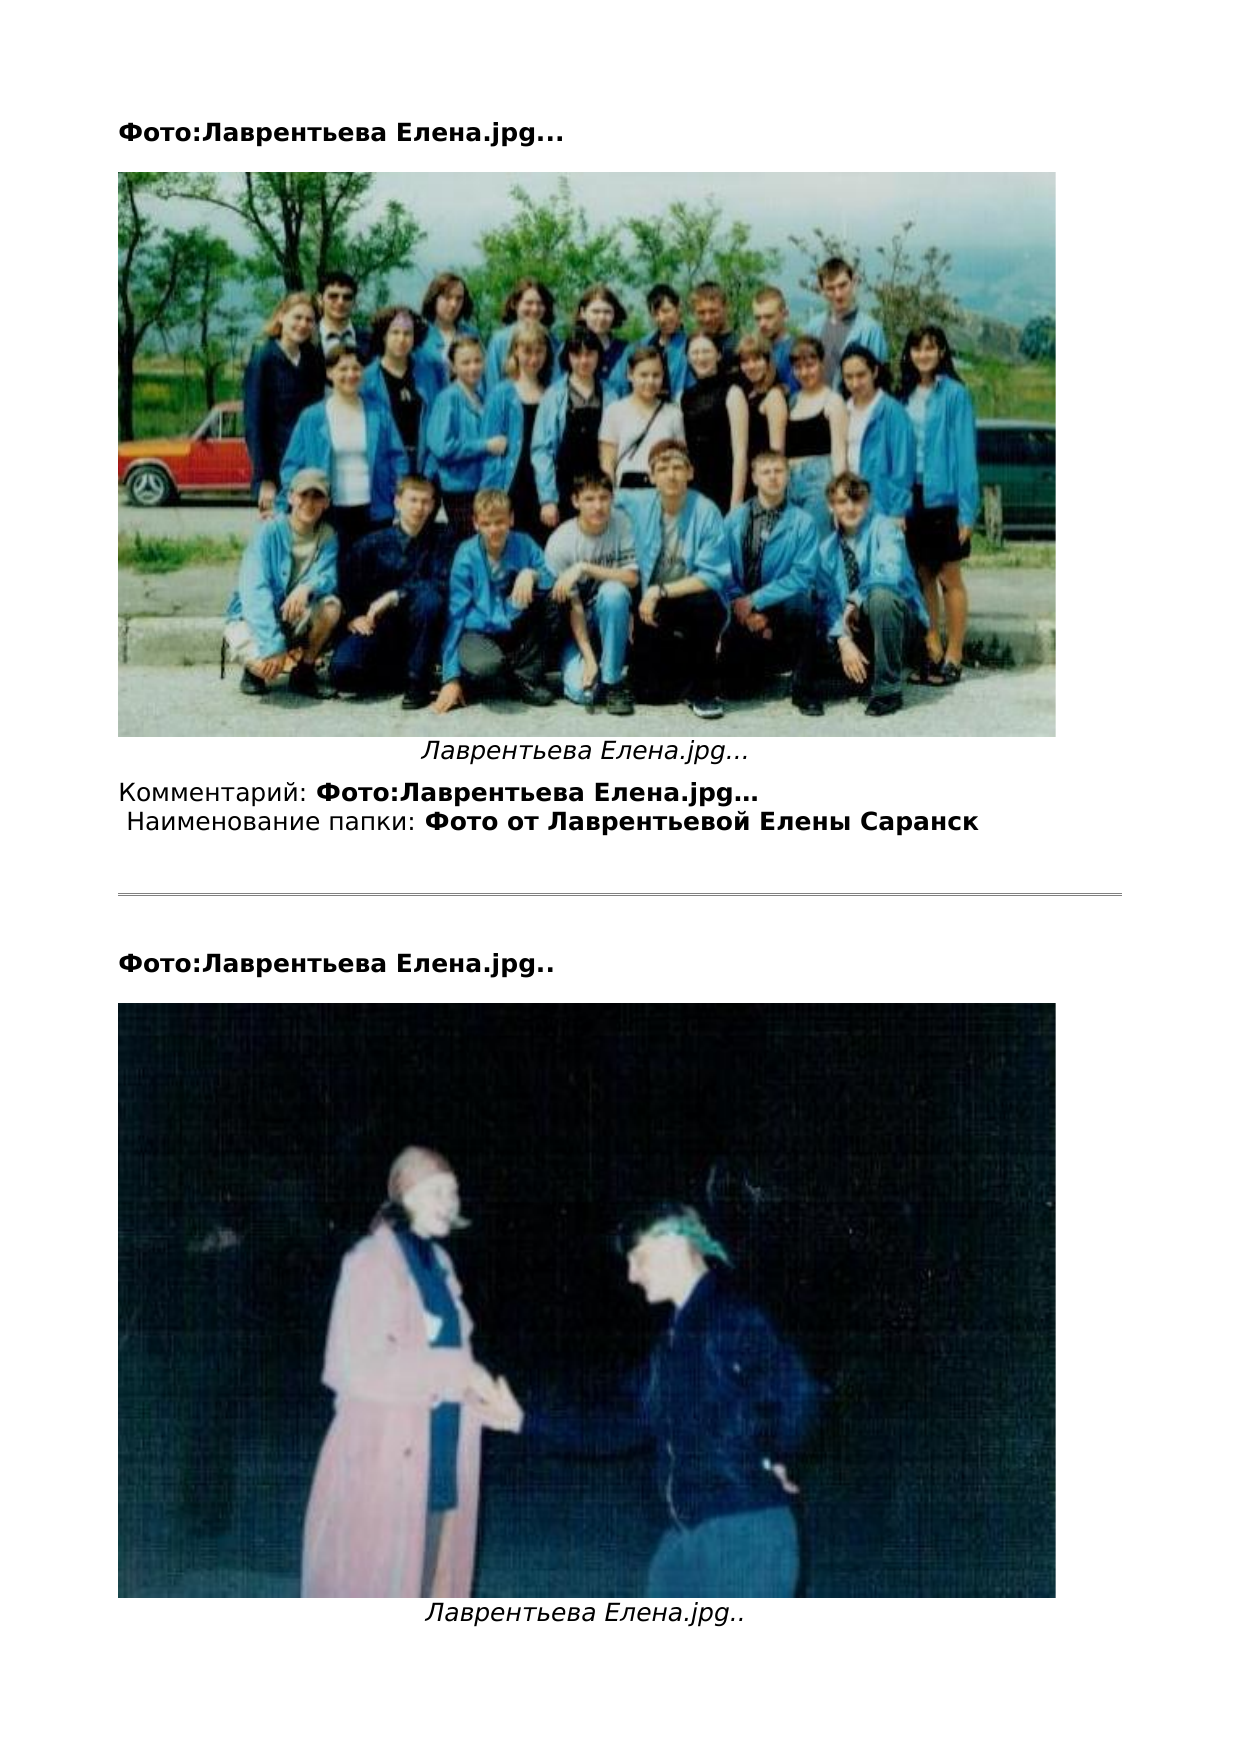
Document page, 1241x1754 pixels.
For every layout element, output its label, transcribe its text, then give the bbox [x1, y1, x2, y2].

picture [118, 172, 1056, 737]
text Комментарий: Фото:Лаврентьева Елена.jpg… Наименование папки: Фото от Лаврентьевой Елены Саранск [118, 778, 1122, 866]
subtitle Фото:Лаврентьева Елена.jpg.. [118, 949, 1122, 978]
subtitle Фото:Лаврентьева Елена.jpg... [118, 118, 1122, 147]
text Лаврентьева Елена.jpg... [118, 737, 1056, 766]
picture [895, 1587, 905, 1592]
picture [899, 1594, 911, 1598]
text Лаврентьева Елена.jpg.. [118, 1598, 1056, 1627]
picture [825, 1577, 830, 1598]
picture [118, 1003, 1056, 1598]
